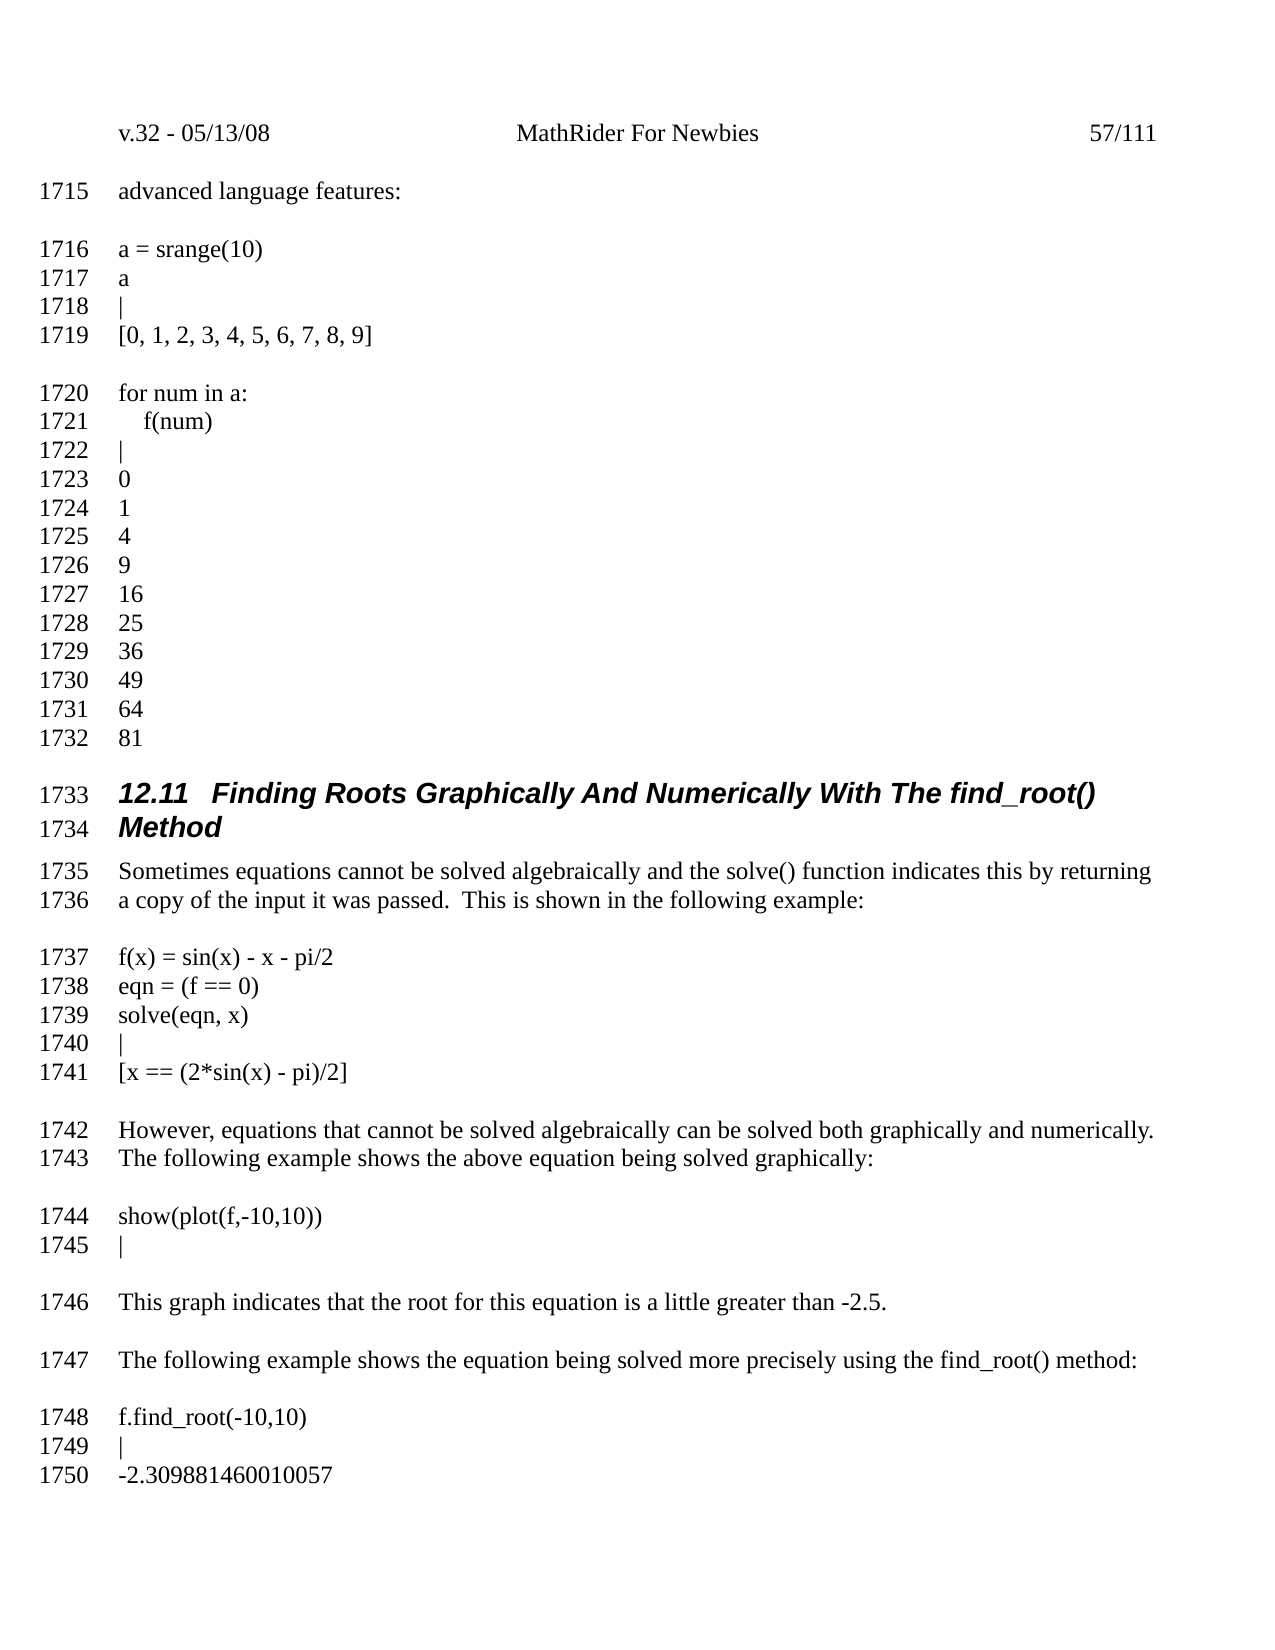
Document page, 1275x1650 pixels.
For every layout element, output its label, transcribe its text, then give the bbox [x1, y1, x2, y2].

text f(x) = sin(x) - x - pi/2 [118, 942, 1157, 971]
text | [118, 1431, 1157, 1460]
text | [118, 1028, 1157, 1057]
text Sometimes equations cannot be solved algebraically and the solve() function indicates this by returning a copy of the input it was passed. This is shown in the following example: [118, 856, 1157, 913]
text 16 [118, 579, 1157, 608]
text 4 [118, 521, 1157, 550]
text [0, 1, 2, 3, 4, 5, 6, 7, 8, 9] [118, 320, 1157, 349]
text [x == (2*sin(x) - pi)/2] [118, 1057, 1157, 1086]
text 81 [118, 723, 1157, 751]
text | [118, 1230, 1157, 1258]
text 36 [118, 636, 1157, 665]
text a = srange(10) [118, 234, 1157, 263]
text | [118, 291, 1157, 320]
text f(num) [118, 406, 1157, 435]
text 0 [118, 464, 1157, 493]
text 64 [118, 694, 1157, 723]
text solve(eqn, x) [118, 1000, 1157, 1028]
text for num in a: [118, 378, 1157, 406]
text However, equations that cannot be solved algebraically can be solved both graphically and numerically. The following example shows the above equation being solved graphically: [118, 1115, 1157, 1172]
text 9 [118, 550, 1157, 579]
text advanced language features: [118, 176, 1157, 205]
text eqn = (f == 0) [118, 971, 1157, 1000]
text The following example shows the equation being solved more precisely using the find_root() method: [118, 1345, 1157, 1373]
text a [118, 263, 1157, 291]
text f.find_root(-10,10) [118, 1402, 1157, 1431]
subtitle Finding Roots Graphically And Numerically With The find_root() Method [118, 776, 1157, 843]
text 49 [118, 665, 1157, 694]
text 1 [118, 493, 1157, 521]
text This graph indicates that the root for this equation is a little greater than -2.5. [118, 1287, 1157, 1316]
text 25 [118, 608, 1157, 636]
text | [118, 435, 1157, 464]
text show(plot(f,-10,10)) [118, 1201, 1157, 1230]
text -2.309881460010057 [118, 1460, 1157, 1488]
